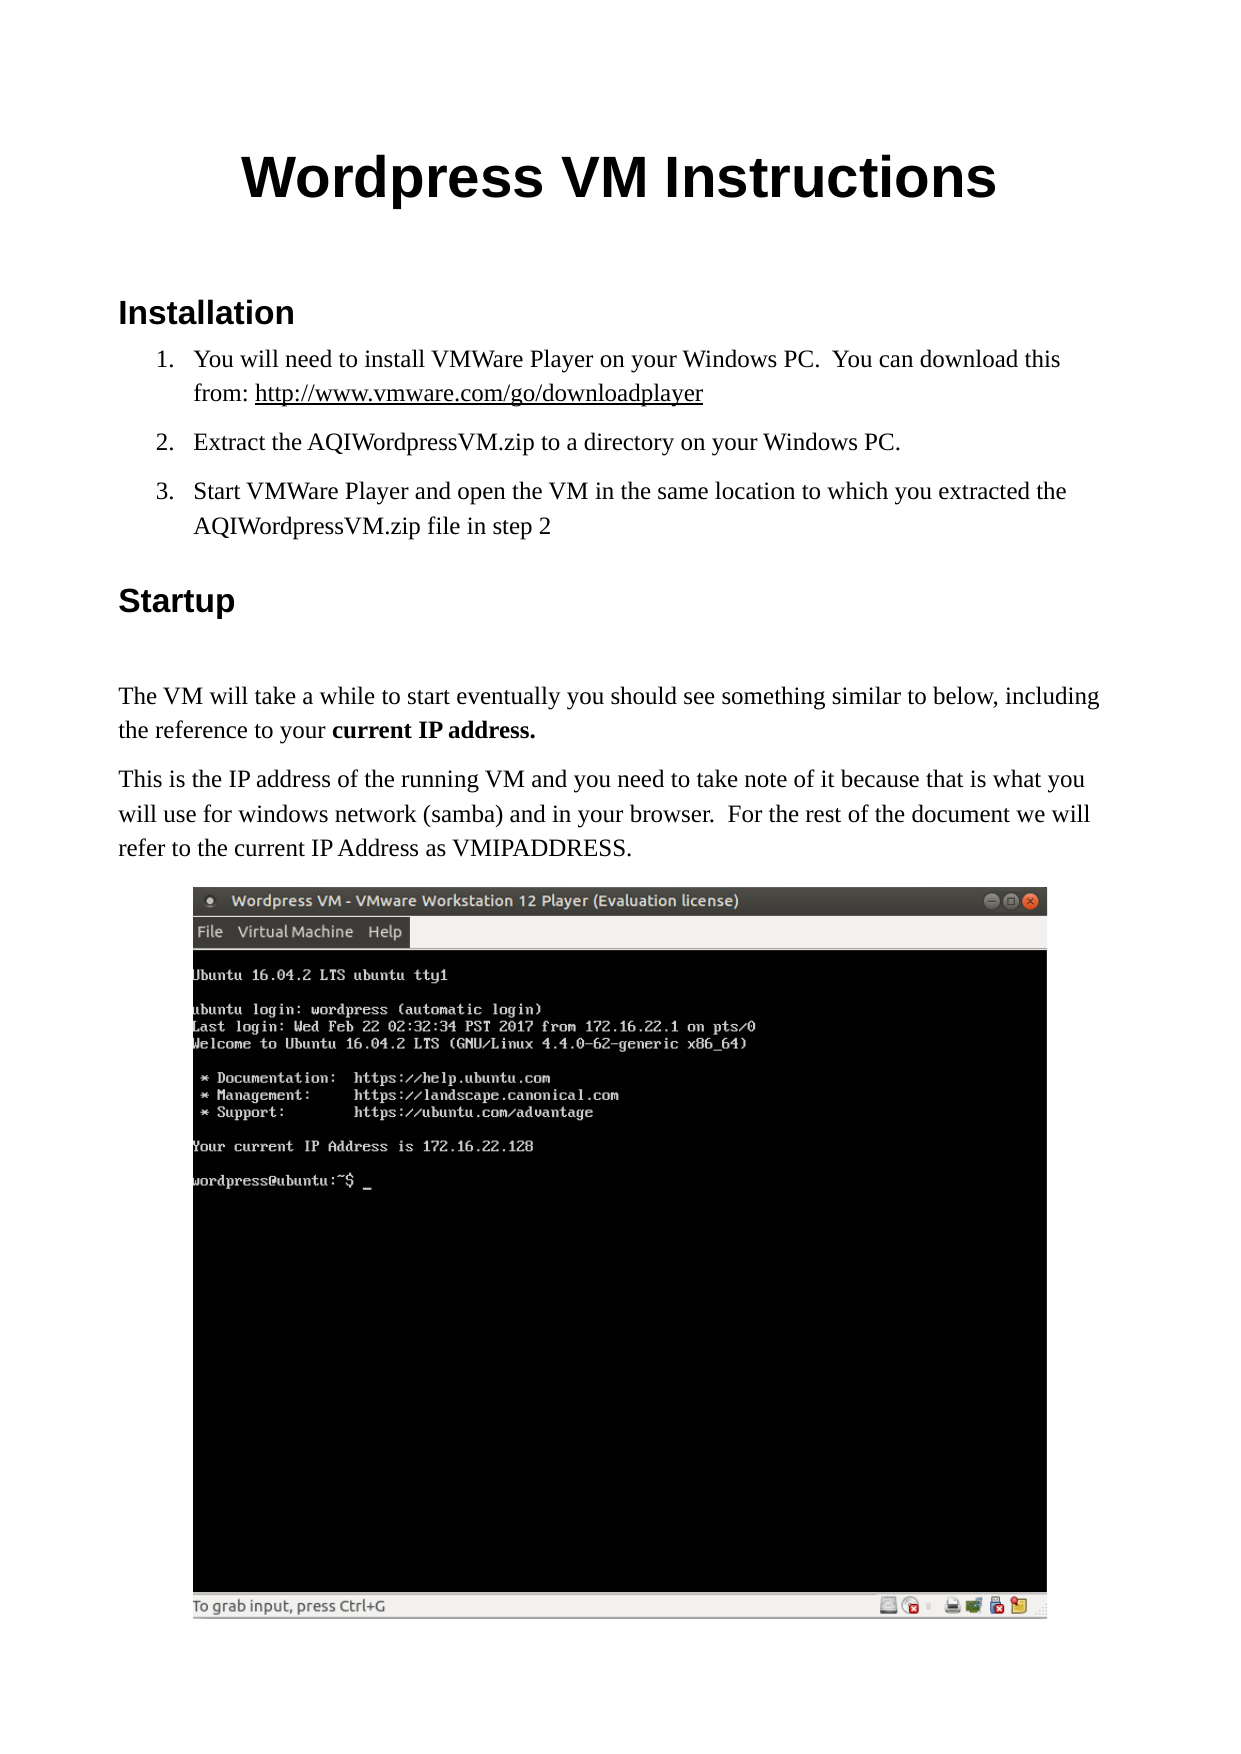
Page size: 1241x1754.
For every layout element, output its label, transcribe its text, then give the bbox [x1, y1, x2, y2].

list Extract the AQIWordpressVM.zip to a directory on your Windows PC. [156, 427, 1122, 456]
title Wordpress VM Instructions [118, 143, 1122, 210]
text This is the IP address of the running VM and you need to take note of it because that is what you will use for windows network (samba) and in your browser. For the rest of the document we will refer to the current IP Address as VMIPADDRESS. [118, 764, 1122, 862]
picture [193, 887, 1048, 1619]
list Start VMWare Player and open the VM in the same location to which you extracted the AQIWordpressVM.zip file in step 2 [156, 476, 1122, 539]
list You will need to install VMWare Player on your Windows PC. You can download this from: http://www.vmware.com/go/downloadplayer [156, 344, 1122, 407]
subtitle Installation [118, 293, 1122, 331]
subtitle Startup [118, 581, 1122, 619]
text The VM will take a while to start eventually you should see something similar to below, including the reference to your current IP address. [118, 681, 1122, 744]
